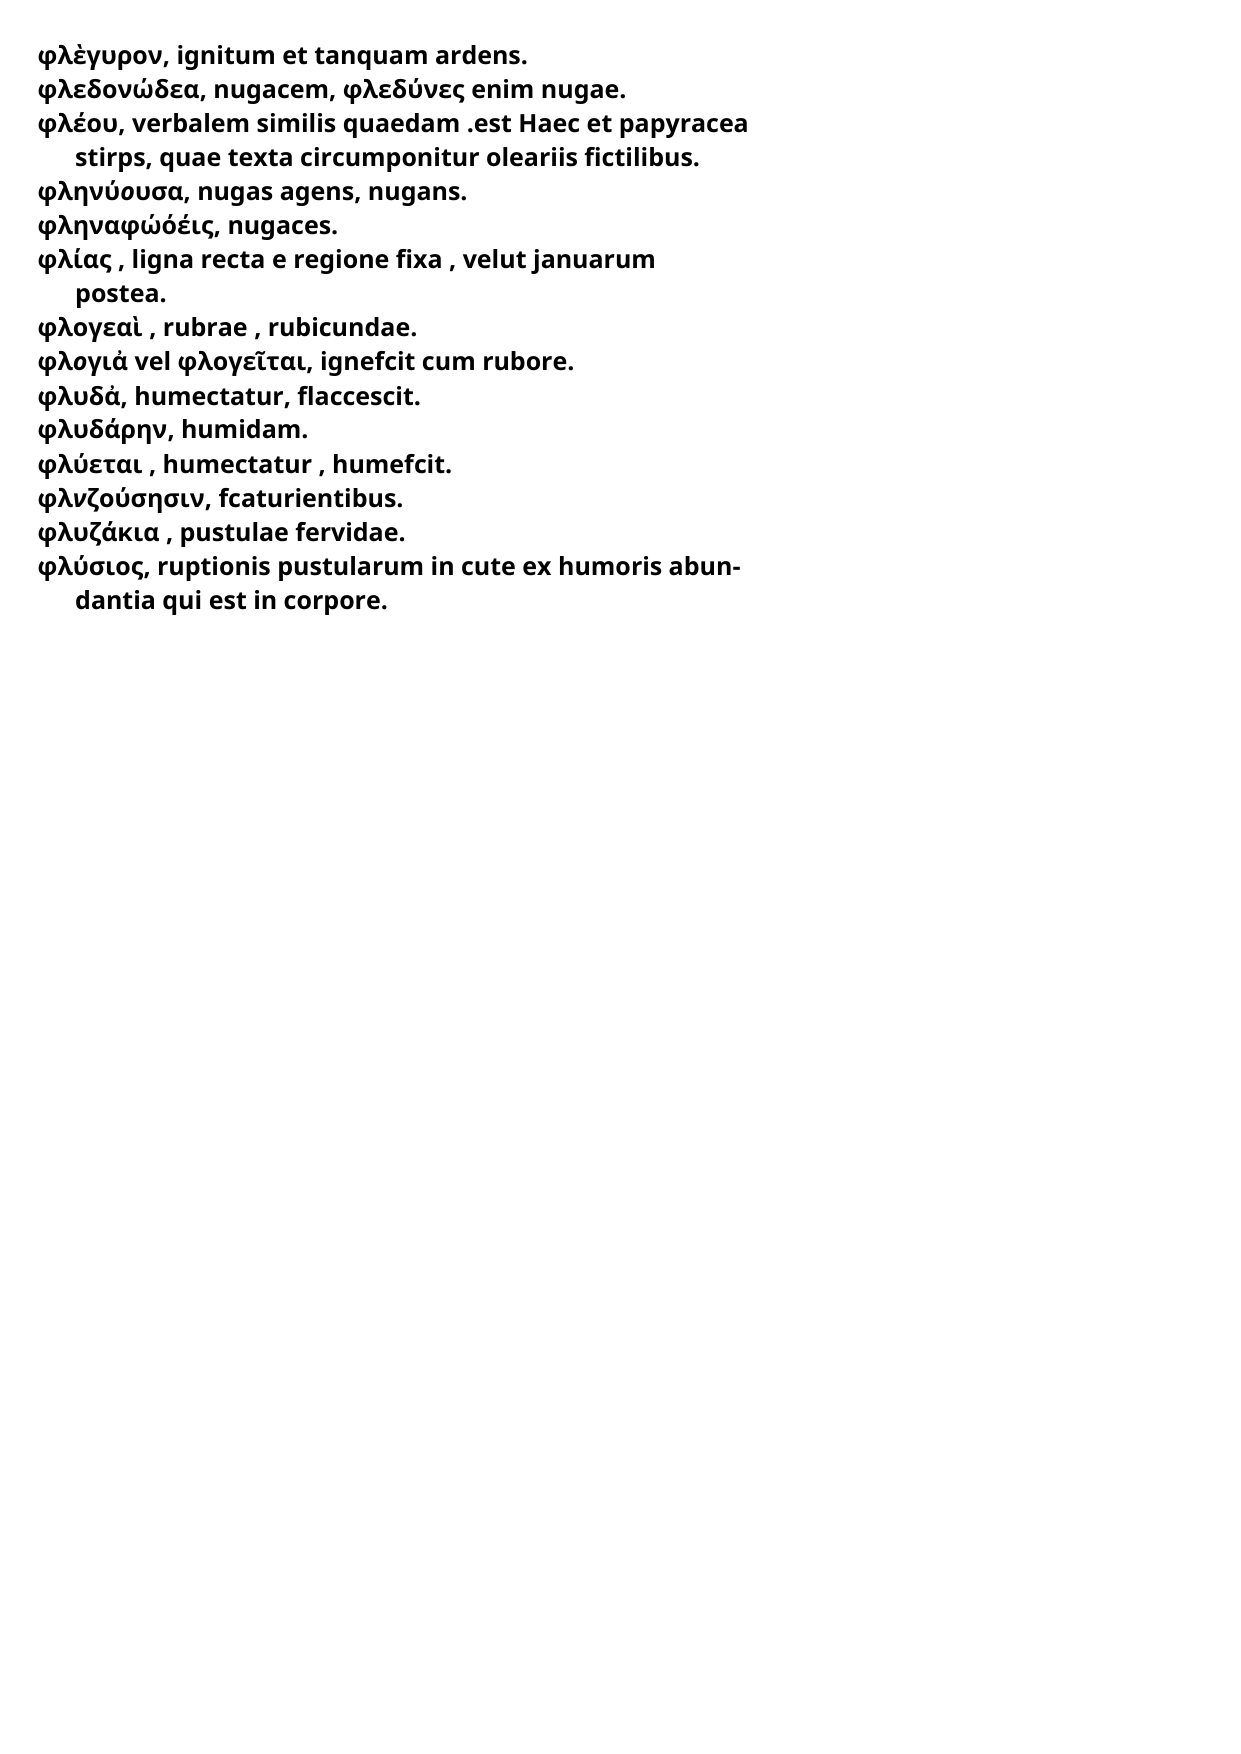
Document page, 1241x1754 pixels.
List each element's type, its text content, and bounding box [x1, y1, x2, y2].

text φλογιἀ vel φλογεῖται, ignefcit cum rubore. [37, 344, 1203, 378]
text φλογεαὶ , rubrae , rubicundae. [37, 310, 1203, 344]
text φλνζούσησιν, fcaturientibus. [37, 480, 1203, 514]
text φλυζάκια , pustulae fervidae. [37, 514, 1203, 548]
text φλυδἀ, humectatur, flaccescit. [37, 378, 1203, 412]
text φλυδάρην, humidam. [37, 412, 1203, 446]
text φλεδονώδεα, nugacem, φλεδύνες enim nugae. [37, 72, 1203, 106]
text φλίας , ligna recta e regione fixa , velut januarum postea. [37, 242, 1203, 310]
text φλὲγυρον, ignitum et tanquam ardens. [37, 37, 1203, 72]
text φληνύουσα, nugas agens, nugans. [37, 174, 1203, 208]
text φλύσιος, ruptionis pustularum in cute ex humoris abun- dantia qui est in corpore. [37, 548, 1203, 617]
text φληναφώόέις, nugaces. [37, 208, 1203, 242]
text φλέου, verbalem similis quaedam .est Haec et papyracea stirps, quae texta circumponitur oleariis fictilibus. [37, 106, 1203, 174]
text φλύεται , humectatur , humefcit. [37, 446, 1203, 480]
